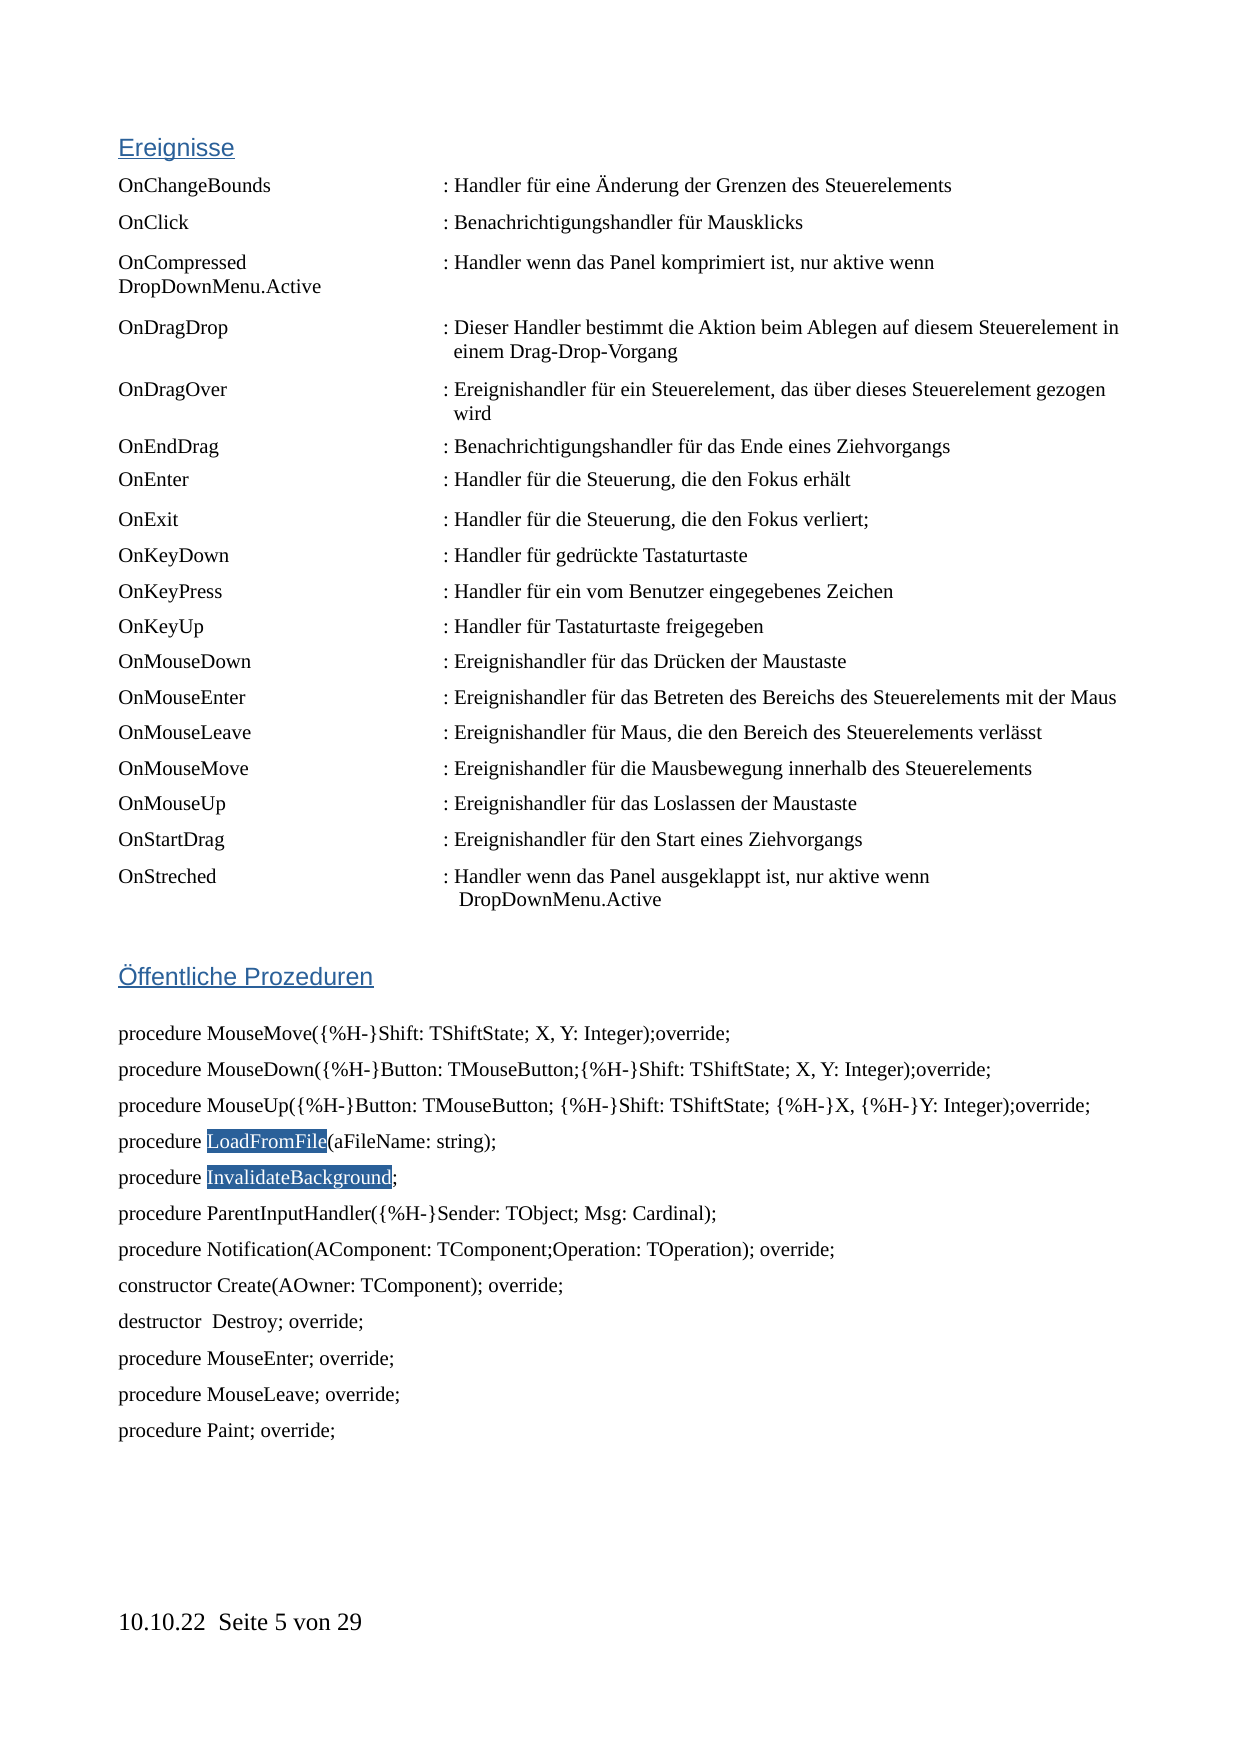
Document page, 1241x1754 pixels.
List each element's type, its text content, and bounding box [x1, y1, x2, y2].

text OnMouseUp : Ereignishandler für das Loslassen der Maustaste [118, 796, 1122, 814]
text OnKeyUp : Handler für Tastaturtaste freigegeben [118, 619, 1122, 637]
text OnClick : Benachrichtigungshandler für Mausklicks [118, 215, 1122, 233]
subtitle Öffentliche Prozeduren [118, 961, 1122, 991]
text OnMouseMove : Ereignishandler für die Mausbewegung innerhalb des Steuerelements [118, 761, 1122, 779]
text procedure Notification(AComponent: TComponent;Operation: TOperation); override; [118, 1237, 1122, 1261]
text procedure LoadFromFile(aFileName: string); [118, 1129, 1122, 1153]
text OnChangeBounds : Handler für eine Änderung der Grenzen des Steuerelements [118, 174, 1122, 198]
text procedure InvalidateBackground; [118, 1165, 1122, 1189]
text procedure MouseMove({%H-}Shift: TShiftState; X, Y: Integer);override; [118, 1021, 1122, 1045]
text procedure Paint; override; [118, 1418, 1122, 1442]
text constructor Create(AOwner: TComponent); override; [118, 1273, 1122, 1297]
text OnMouseDown : Ereignishandler für das Drücken der Maustaste [118, 655, 1122, 672]
text OnKeyPress : Handler für ein vom Benutzer eingegebenes Zeichen [118, 584, 1122, 602]
text OnStartDrag : Ereignishandler für den Start eines Ziehvorgangs [118, 832, 1122, 849]
text procedure MouseDown({%H-}Button: TMouseButton;{%H-}Shift: TShiftState; X, Y: Integer);override; [118, 1057, 1122, 1081]
text destructor Destroy; override; [118, 1309, 1122, 1333]
text OnStreched : Handler wenn das Panel ausgeklappt ist, nur aktive wenn DropDownMenu.Active [118, 864, 1122, 911]
text OnDragOver : Ereignishandler für ein Steuerelement, das über dieses Steuerelement gezogen wird [118, 378, 1122, 425]
text OnMouseLeave : Ereignishandler für Maus, die den Bereich des Steuerelements verlässt [118, 726, 1122, 743]
text OnEnter : Handler für die Steuerung, die den Fokus erhält [118, 472, 1122, 489]
text OnCompressed : Handler wenn das Panel komprimiert ist, nur aktive wenn DropDownMenu.Active [118, 251, 1122, 298]
text OnDragDrop : Dieser Handler bestimmt die Aktion beim Ablegen auf diesem Steuerelement in einem Drag-Drop-Vorgang [118, 316, 1122, 363]
text procedure MouseUp({%H-}Button: TMouseButton; {%H-}Shift: TShiftState; {%H-}X, {%H-}Y: Integer);override; [118, 1093, 1122, 1117]
text procedure MouseEnter; override; [118, 1346, 1122, 1369]
text procedure MouseLeave; override; [118, 1382, 1122, 1406]
text OnExit : Handler für die Steuerung, die den Fokus verliert; [118, 507, 1122, 531]
text OnMouseEnter : Ereignishandler für das Betreten des Bereichs des Steuerelements mit der Maus [118, 690, 1122, 708]
subtitle Ereignisse [118, 133, 1122, 161]
text procedure ParentInputHandler({%H-}Sender: TObject; Msg: Cardinal); [118, 1201, 1122, 1225]
text OnKeyDown : Handler für gedrückte Tastaturtaste [118, 548, 1122, 566]
text OnEndDrag : Benachrichtigungshandler für das Ende eines Ziehvorgangs [118, 439, 1122, 457]
